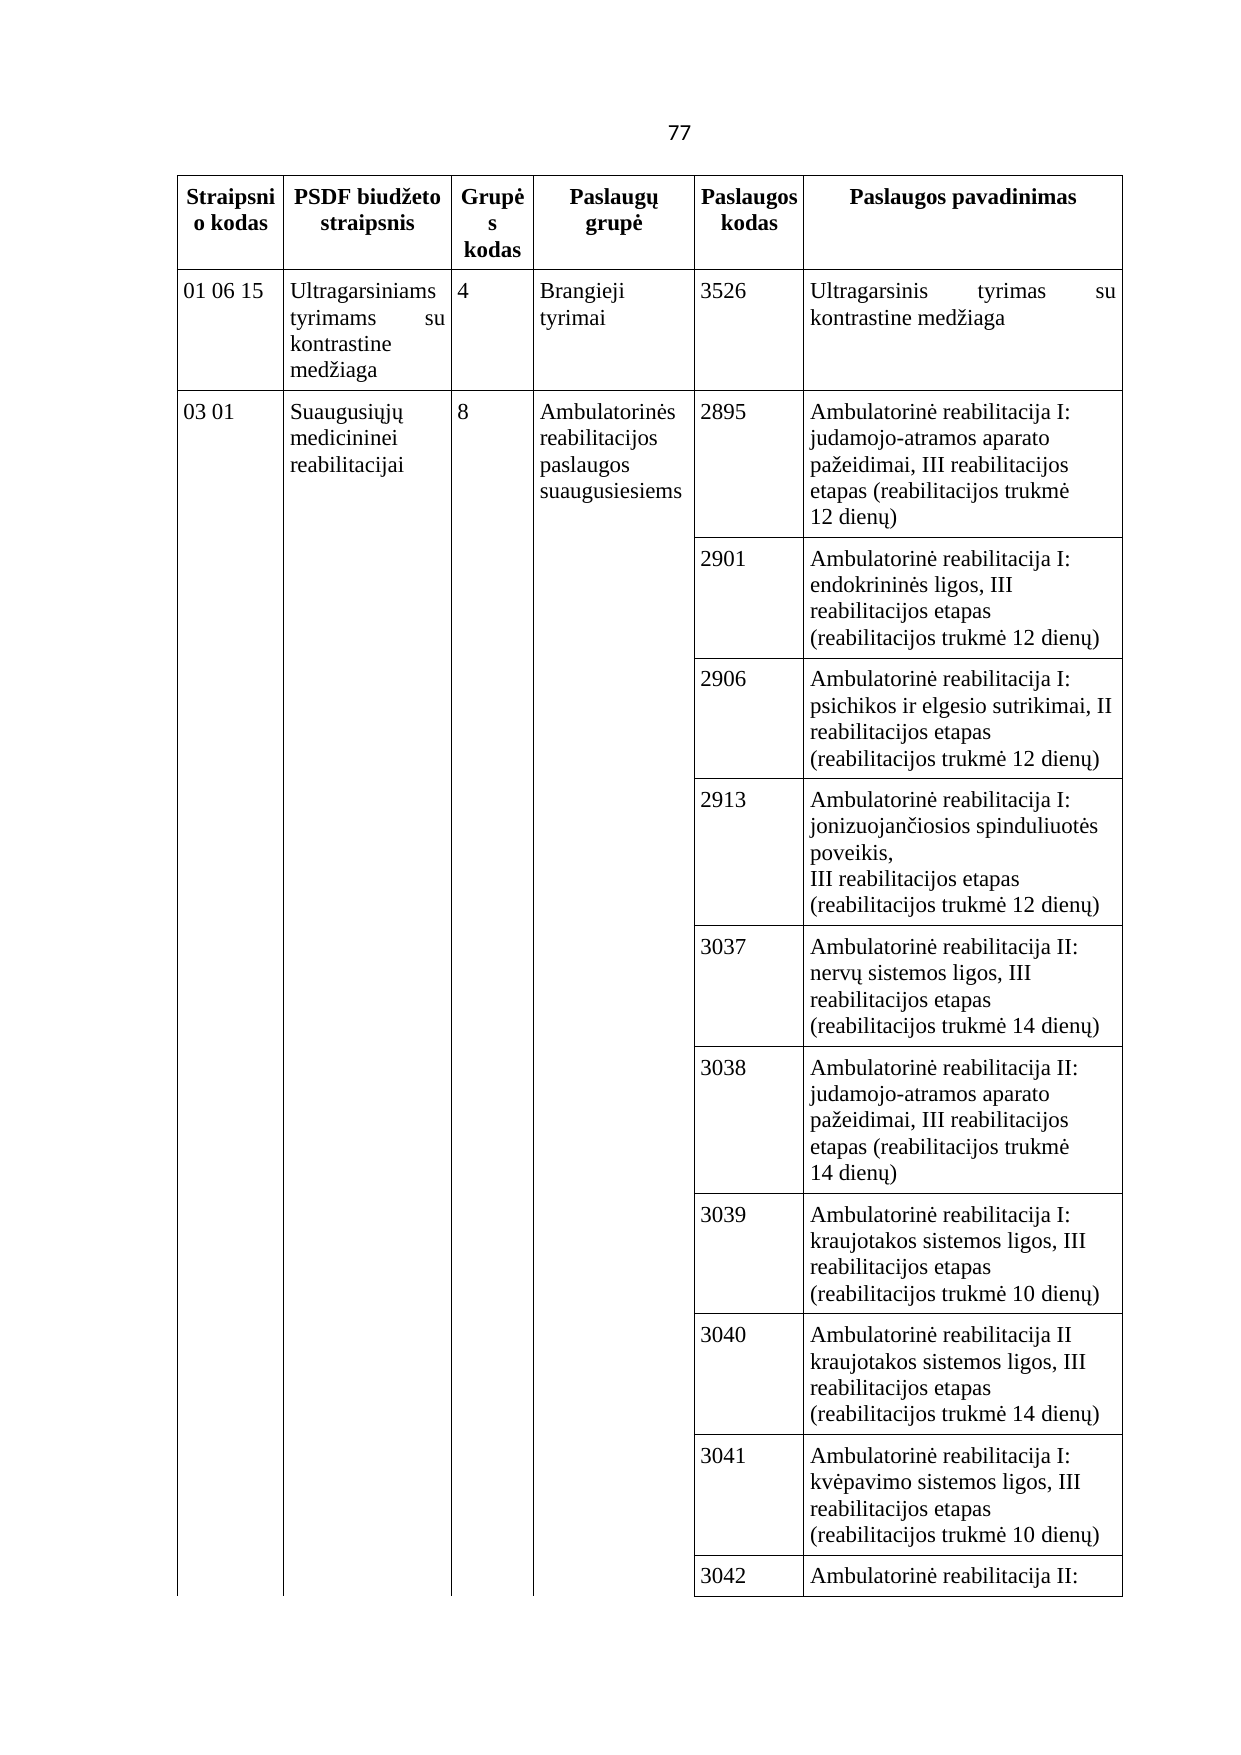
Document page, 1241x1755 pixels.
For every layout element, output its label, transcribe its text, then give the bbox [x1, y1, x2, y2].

table_cell [534, 1046, 694, 1193]
table_cell [284, 925, 451, 1046]
table_cell [534, 1313, 694, 1434]
table_cell Ambulatorinė reabilitacija I: kvėpavimo sistemos ligos, III reabilitacijos etapas (reabilitacijos trukmė 10 dienų) [804, 1435, 1122, 1554]
table_header Paslaugos kodas [695, 176, 803, 269]
table_cell Ultragarsiniams tyrimams su kontrastine medžiaga [284, 270, 451, 390]
table_cell [284, 1313, 451, 1434]
table_cell 3042 [695, 1556, 803, 1596]
table_header Paslaugos pavadinimas [804, 176, 1122, 269]
table_cell [178, 925, 283, 1046]
table_cell [178, 1434, 283, 1554]
table_cell [534, 1193, 694, 1313]
table_cell Ambulatorinė reabilitacija II: [804, 1556, 1122, 1596]
table_cell 4 [452, 270, 533, 390]
table_cell 3040 [695, 1314, 803, 1434]
table_cell [452, 1046, 533, 1193]
table_cell [284, 658, 451, 778]
table_cell [284, 778, 451, 925]
table_cell [452, 778, 533, 925]
table_cell [178, 1046, 283, 1193]
table_cell [284, 1193, 451, 1313]
table_cell 2901 [695, 538, 803, 657]
table_cell [534, 537, 694, 657]
table_cell [178, 1313, 283, 1434]
table_cell [534, 925, 694, 1046]
table_cell [178, 778, 283, 925]
table_cell 03 01 [178, 391, 283, 537]
table_cell [452, 1313, 533, 1434]
table_cell Ambulatorinė reabilitacija I: kraujotakos sistemos ligos, III reabilitacijos etapas (reabilitacijos trukmė 10 dienų) [804, 1194, 1122, 1313]
table_cell Suaugusiųjų medicininei reabilitacijai [284, 391, 451, 537]
table_cell Ambulatorinė reabilitacija I: endokrininės ligos, III reabilitacijos etapas (reabilitacijos trukmė 12 dienų) [804, 538, 1122, 657]
table_header PSDF biudžeto straipsnis [284, 176, 451, 269]
table_cell 3038 [695, 1047, 803, 1193]
table_cell Ambulatorinė reabilitacija I: judamojo-atramos aparato pažeidimai, III reabilitacijos etapas (reabilitacijos trukmė 12 dienų) [804, 391, 1122, 537]
table_cell [284, 537, 451, 657]
table_cell [452, 537, 533, 657]
table_cell Ambulatorinė reabilitacija II: nervų sistemos ligos, III reabilitacijos etapas (reabilitacijos trukmė 14 dienų) [804, 926, 1122, 1046]
table_cell [534, 778, 694, 925]
table_cell [534, 658, 694, 778]
table_cell Brangieji tyrimai [534, 270, 694, 390]
table_cell [284, 1555, 451, 1596]
table_cell [452, 1193, 533, 1313]
table_cell [534, 1434, 694, 1554]
table_cell [452, 925, 533, 1046]
table_cell 3041 [695, 1435, 803, 1554]
table_header Grupės kodas [452, 176, 533, 269]
table_cell [178, 658, 283, 778]
table_cell 2895 [695, 391, 803, 537]
table_cell [178, 1193, 283, 1313]
table_cell [452, 1434, 533, 1554]
table_cell [178, 1555, 283, 1596]
table_cell 8 [452, 391, 533, 537]
table_cell [178, 537, 283, 657]
table_cell [452, 1555, 533, 1596]
table_cell Ambulatorinė reabilitacija II kraujotakos sistemos ligos, III reabilitacijos etapas (reabilitacijos trukmė 14 dienų) [804, 1314, 1122, 1434]
table_cell Ambulatorinė reabilitacija II: judamojo-atramos aparato pažeidimai, III reabilitacijos etapas (reabilitacijos trukmė 14 dienų) [804, 1047, 1122, 1193]
table_cell [534, 1555, 694, 1596]
table_cell Ambulatorinės reabilitacijos paslaugos suaugusiesiems [534, 391, 694, 537]
table_cell Ultragarsinis tyrimas su kontrastine medžiaga [804, 270, 1122, 390]
table_cell 2913 [695, 779, 803, 925]
table_cell [452, 658, 533, 778]
table_cell Ambulatorinė reabilitacija I: jonizuojančiosios spinduliuotės poveikis, III reabilitacijos etapas (reabilitacijos trukmė 12 dienų) [804, 779, 1122, 925]
table_cell 3526 [695, 270, 803, 390]
table_cell 3039 [695, 1194, 803, 1313]
table_header Paslaugų grupė [534, 176, 694, 269]
table_header Straipsnio kodas [178, 176, 283, 269]
table_cell [284, 1046, 451, 1193]
table_cell 01 06 15 [178, 270, 283, 390]
table_cell Ambulatorinė reabilitacija I: psichikos ir elgesio sutrikimai, II reabilitacijos etapas (reabilitacijos trukmė 12 dienų) [804, 659, 1122, 778]
table_cell 3037 [695, 926, 803, 1046]
table_cell 2906 [695, 659, 803, 778]
table_cell [284, 1434, 451, 1554]
